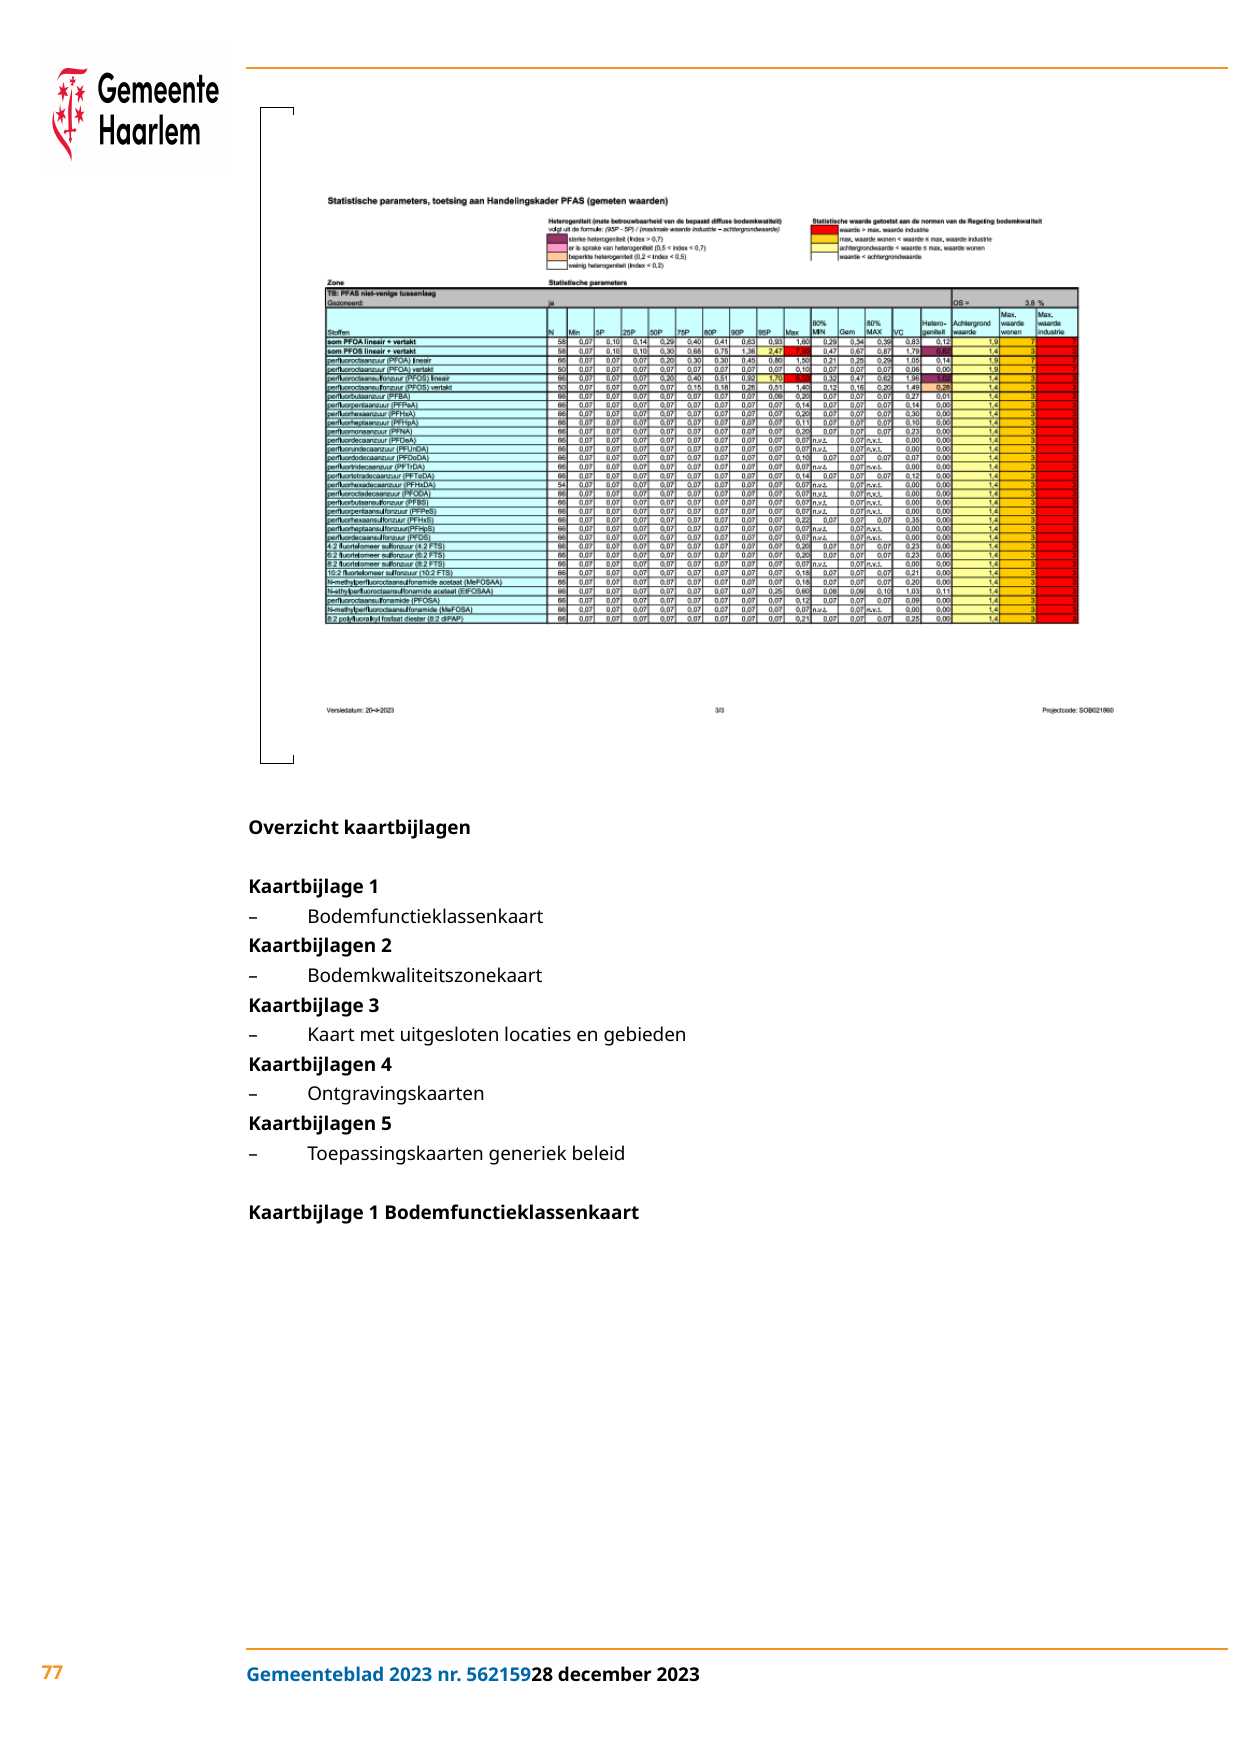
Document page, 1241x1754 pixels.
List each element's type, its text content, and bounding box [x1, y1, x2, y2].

list Bodemfunctieklassenkaart [248, 903, 1152, 929]
list Toepassingskaarten generiek beleid [248, 1140, 1152, 1165]
text Overzicht kaartbijlagen [248, 814, 1152, 840]
list Ontgravingskaarten [248, 1081, 1152, 1106]
picture [268, 115, 1173, 755]
text Kaartbijlagen 2 [248, 933, 1152, 958]
text Kaartbijlage 3 [248, 992, 1152, 1017]
picture [41, 47, 231, 172]
list Bodemkwaliteitszonekaart [248, 962, 1152, 988]
text Kaartbijlagen 4 [248, 1051, 1152, 1077]
list Kaart met uitgesloten locaties en gebieden [248, 1021, 1152, 1047]
text Kaartbijlagen 5 [248, 1110, 1152, 1136]
text Kaartbijlage 1 Bodemfunctieklassenkaart [248, 1199, 1152, 1224]
text Kaartbijlage 1 [248, 873, 1152, 899]
